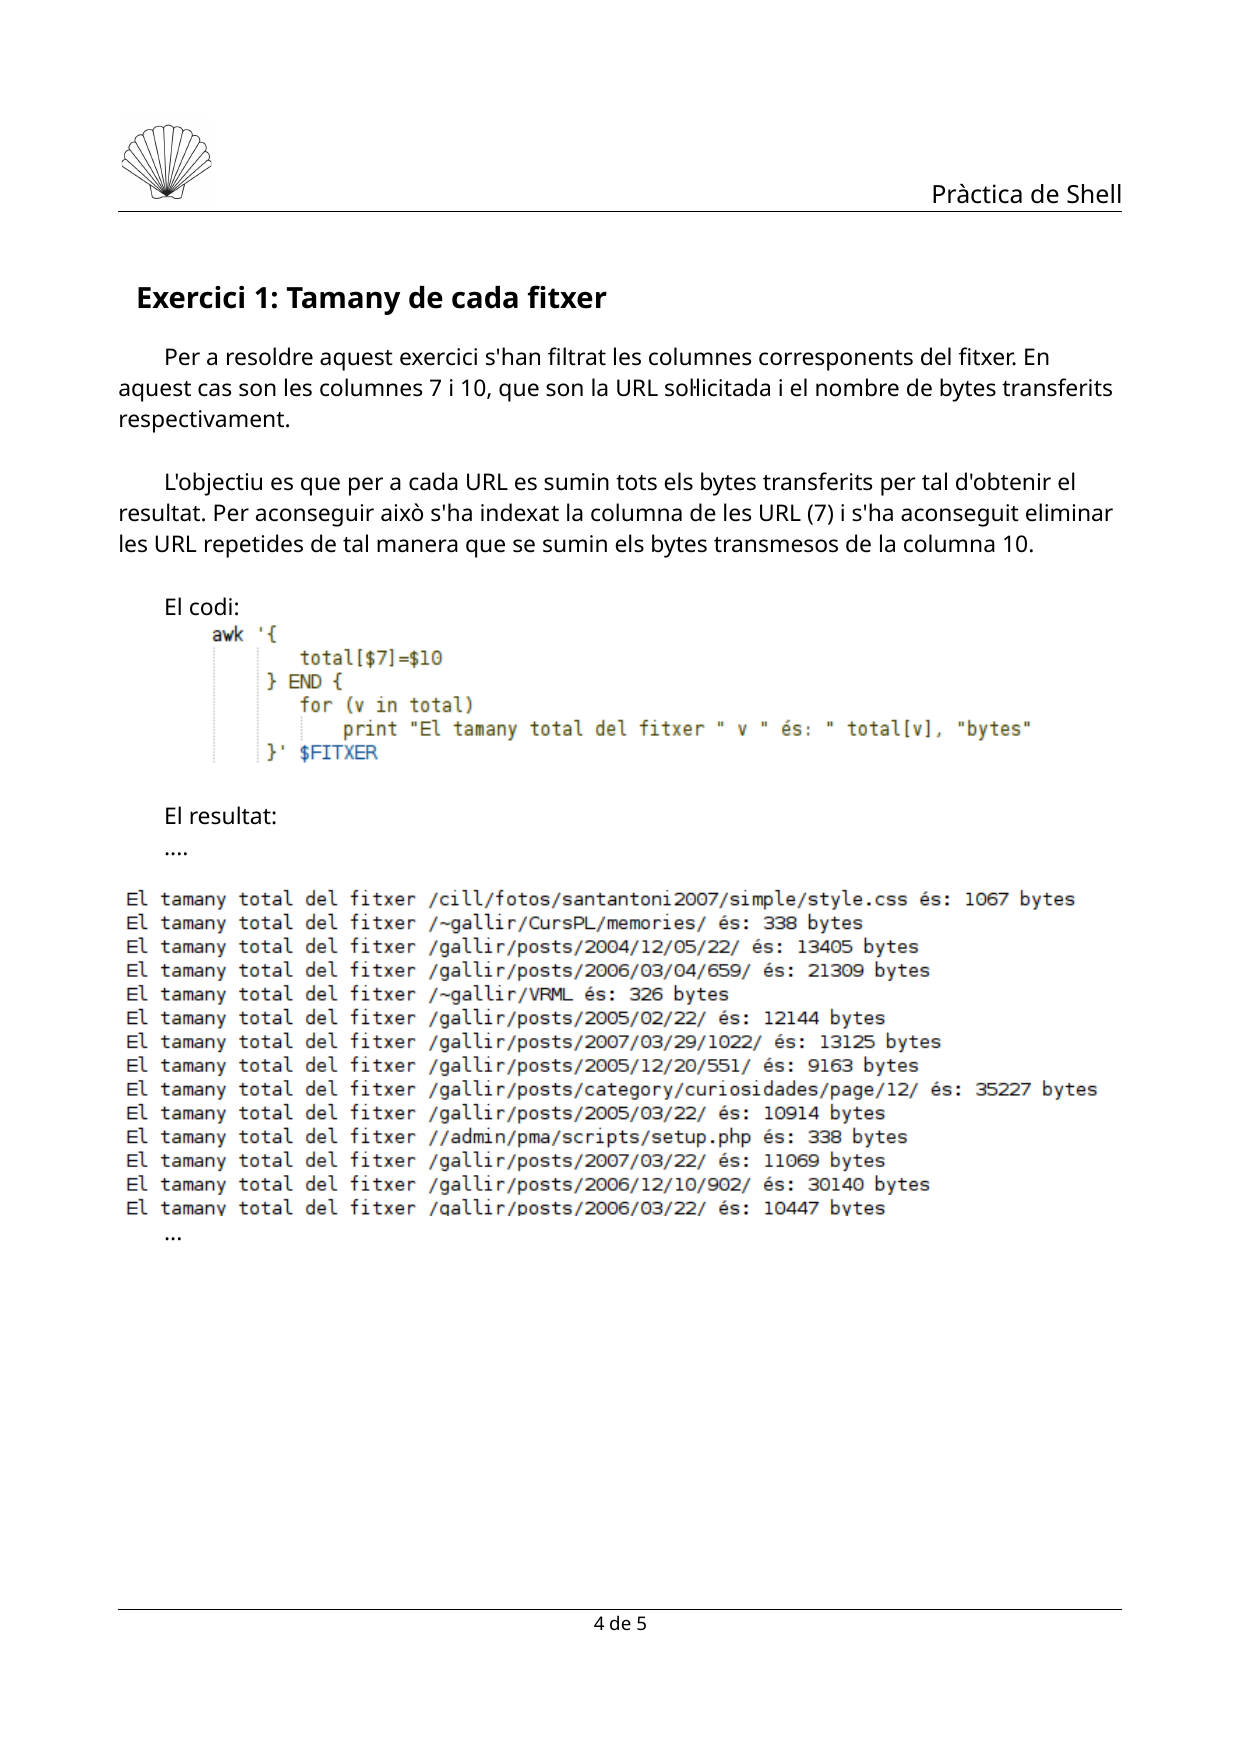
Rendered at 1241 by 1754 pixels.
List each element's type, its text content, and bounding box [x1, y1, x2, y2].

text .... [118, 831, 1122, 862]
text ... [118, 862, 1122, 1247]
subtitle Exercici 1: Tamany de cada fitxer [136, 277, 1122, 317]
text El codi: [118, 591, 1122, 622]
picture [121, 117, 212, 207]
picture [125, 886, 1112, 1216]
text L'objectiu es que per a cada URL es sumin tots els bytes transferits per tal d'obtenir el resultat. Per aconseguir això s'ha indexat la columna de les URL (7) i s'ha aconseguit eliminar les URL repetides de tal manera que se sumin els bytes transmesos de la columna 10. [118, 466, 1122, 559]
text El resultat: [118, 800, 1122, 831]
picture [201, 621, 1039, 769]
text Per a resoldre aquest exercici s'han filtrat les columnes corresponents del fitxer. En aquest cas son les columnes 7 i 10, que son la URL sol·licitada i el nombre de bytes transferits respectivament. [118, 341, 1122, 434]
